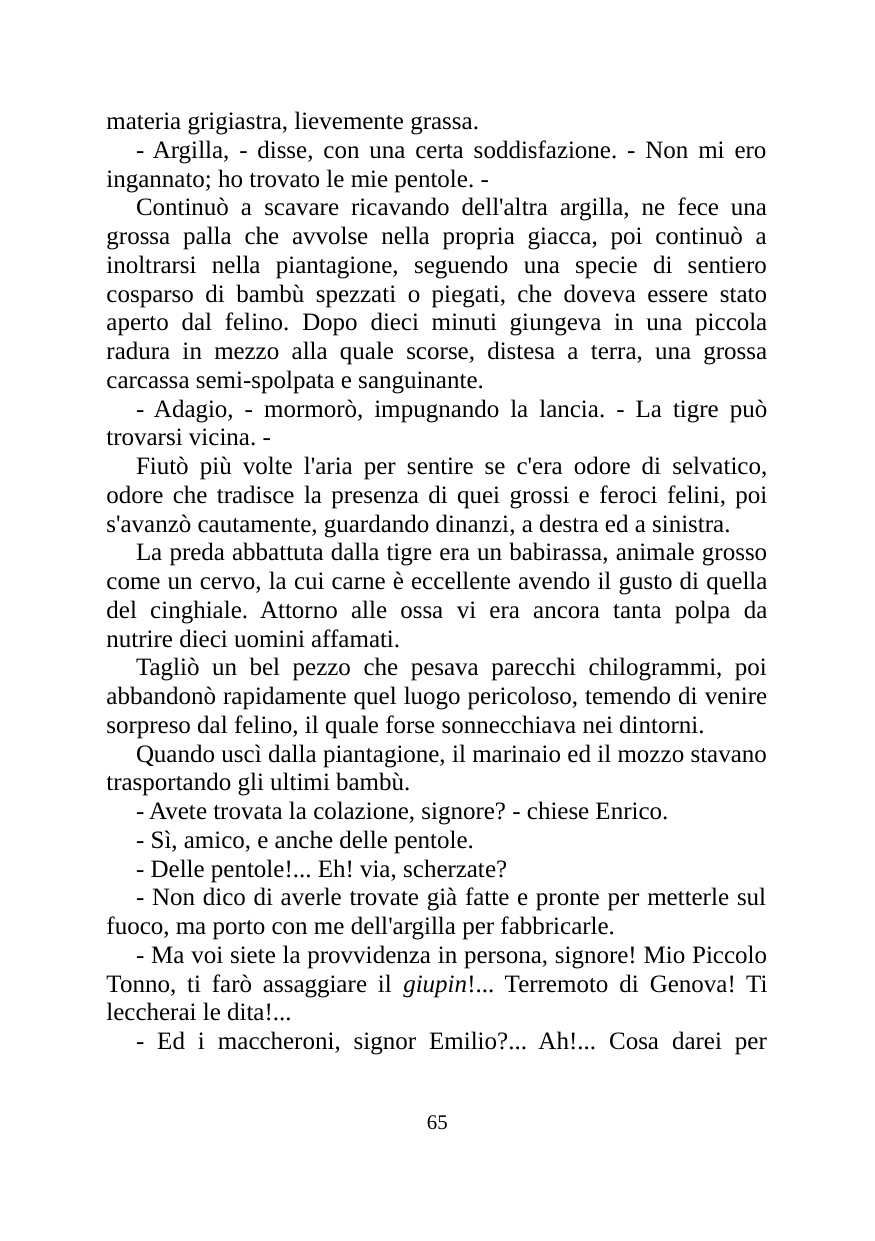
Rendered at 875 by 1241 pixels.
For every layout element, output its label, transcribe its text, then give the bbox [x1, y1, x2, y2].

text - Sì, amico, e anche delle pentole. [106, 825, 768, 854]
text - Ed i maccheroni, signor Emilio?... Ah!... Cosa darei per [106, 1026, 768, 1055]
text Quando uscì dalla piantagione, il marinaio ed il mozzo stavano trasportando gli ultimi bambù. [106, 739, 768, 796]
text - Delle pentole!... Eh! via, scherzate? [106, 854, 768, 882]
text La preda abbattuta dalla tigre era un babirassa, animale grosso come un cervo, la cui carne è eccellente avendo il gusto di quella del cinghiale. Attorno alle ossa vi era ancora tanta polpa da nutrire dieci uomini affamati. [106, 537, 768, 652]
text Tagliò un bel pezzo che pesava parecchi chilogrammi, poi abbandonò rapidamente quel luogo pericoloso, temendo di venire sorpreso dal felino, il quale forse sonnecchiava nei dintorni. [106, 652, 768, 739]
text - Argilla, - disse, con una certa soddisfazione. - Non mi ero ingannato; ho trovato le mie pentole. - [106, 135, 768, 192]
text materia grigiastra, lievemente grassa. [106, 106, 768, 135]
text - Adagio, - mormorò, impugnando la lancia. - La tigre può trovarsi vicina. - [106, 394, 768, 451]
text - Ma voi siete la provvidenza in persona, signore! Mio Piccolo Tonno, ti farò assaggiare il giupin!... Terremoto di Genova! Ti leccherai le dita!... [106, 940, 768, 1026]
text - Non dico di averle trovate già fatte e pronte per metterle sul fuoco, ma porto con me dell'argilla per fabbricarle. [106, 882, 768, 940]
text Continuò a scavare ricavando dell'altra argilla, ne fece una grossa palla che avvolse nella propria giacca, poi continuò a inoltrarsi nella piantagione, seguendo una specie di sentiero cosparso di bambù spezzati o piegati, che doveva essere stato aperto dal felino. Dopo dieci minuti giungeva in una piccola radura in mezzo alla quale scorse, distesa a terra, una grossa carcassa semi-spolpata e sanguinante. [106, 192, 768, 394]
text - Avete trovata la colazione, signore? - chiese Enrico. [106, 796, 768, 825]
text Fiutò più volte l'aria per sentire se c'era odore di selvatico, odore che tradisce la presenza di quei grossi e feroci felini, poi s'avanzò cautamente, guardando dinanzi, a destra ed a sinistra. [106, 451, 768, 537]
